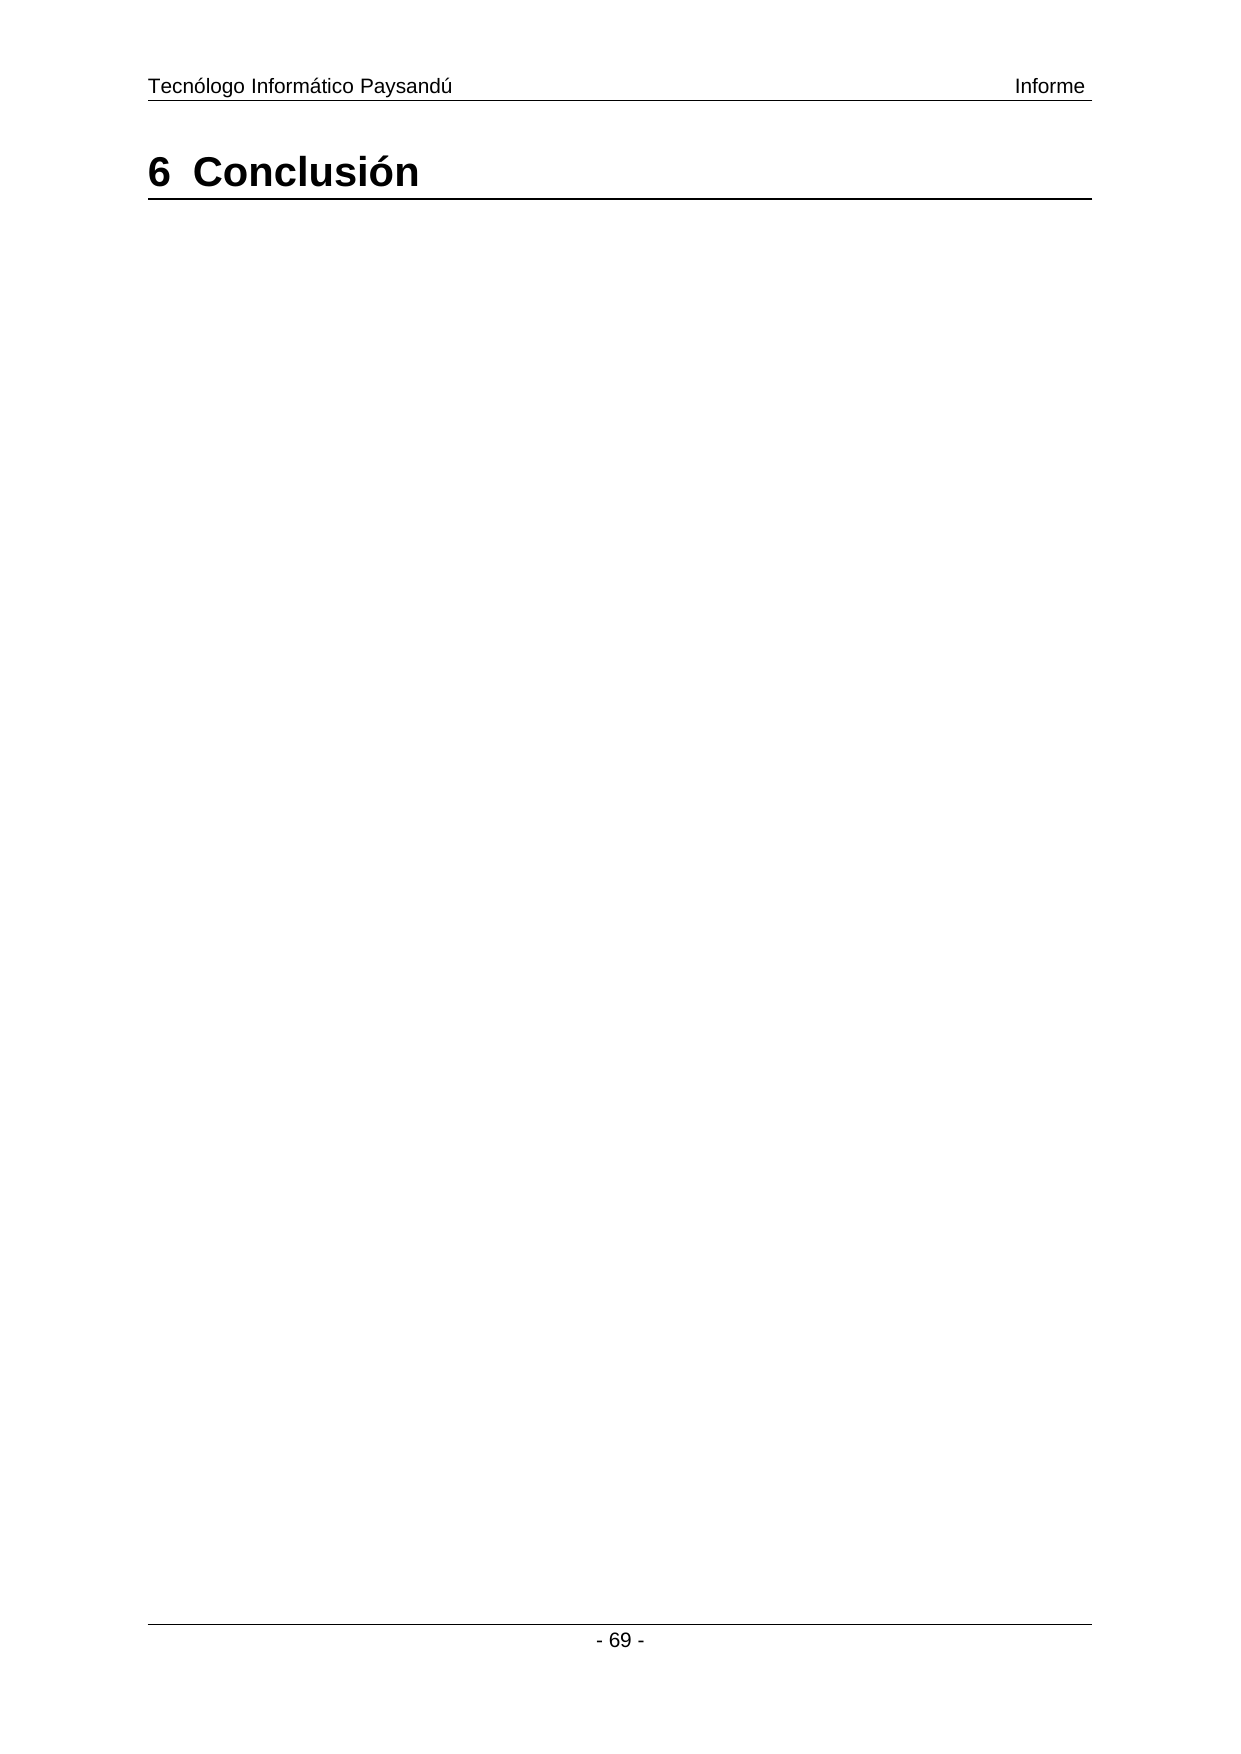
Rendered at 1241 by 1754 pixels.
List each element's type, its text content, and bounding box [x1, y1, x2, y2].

subtitle Conclusión [148, 148, 1092, 198]
